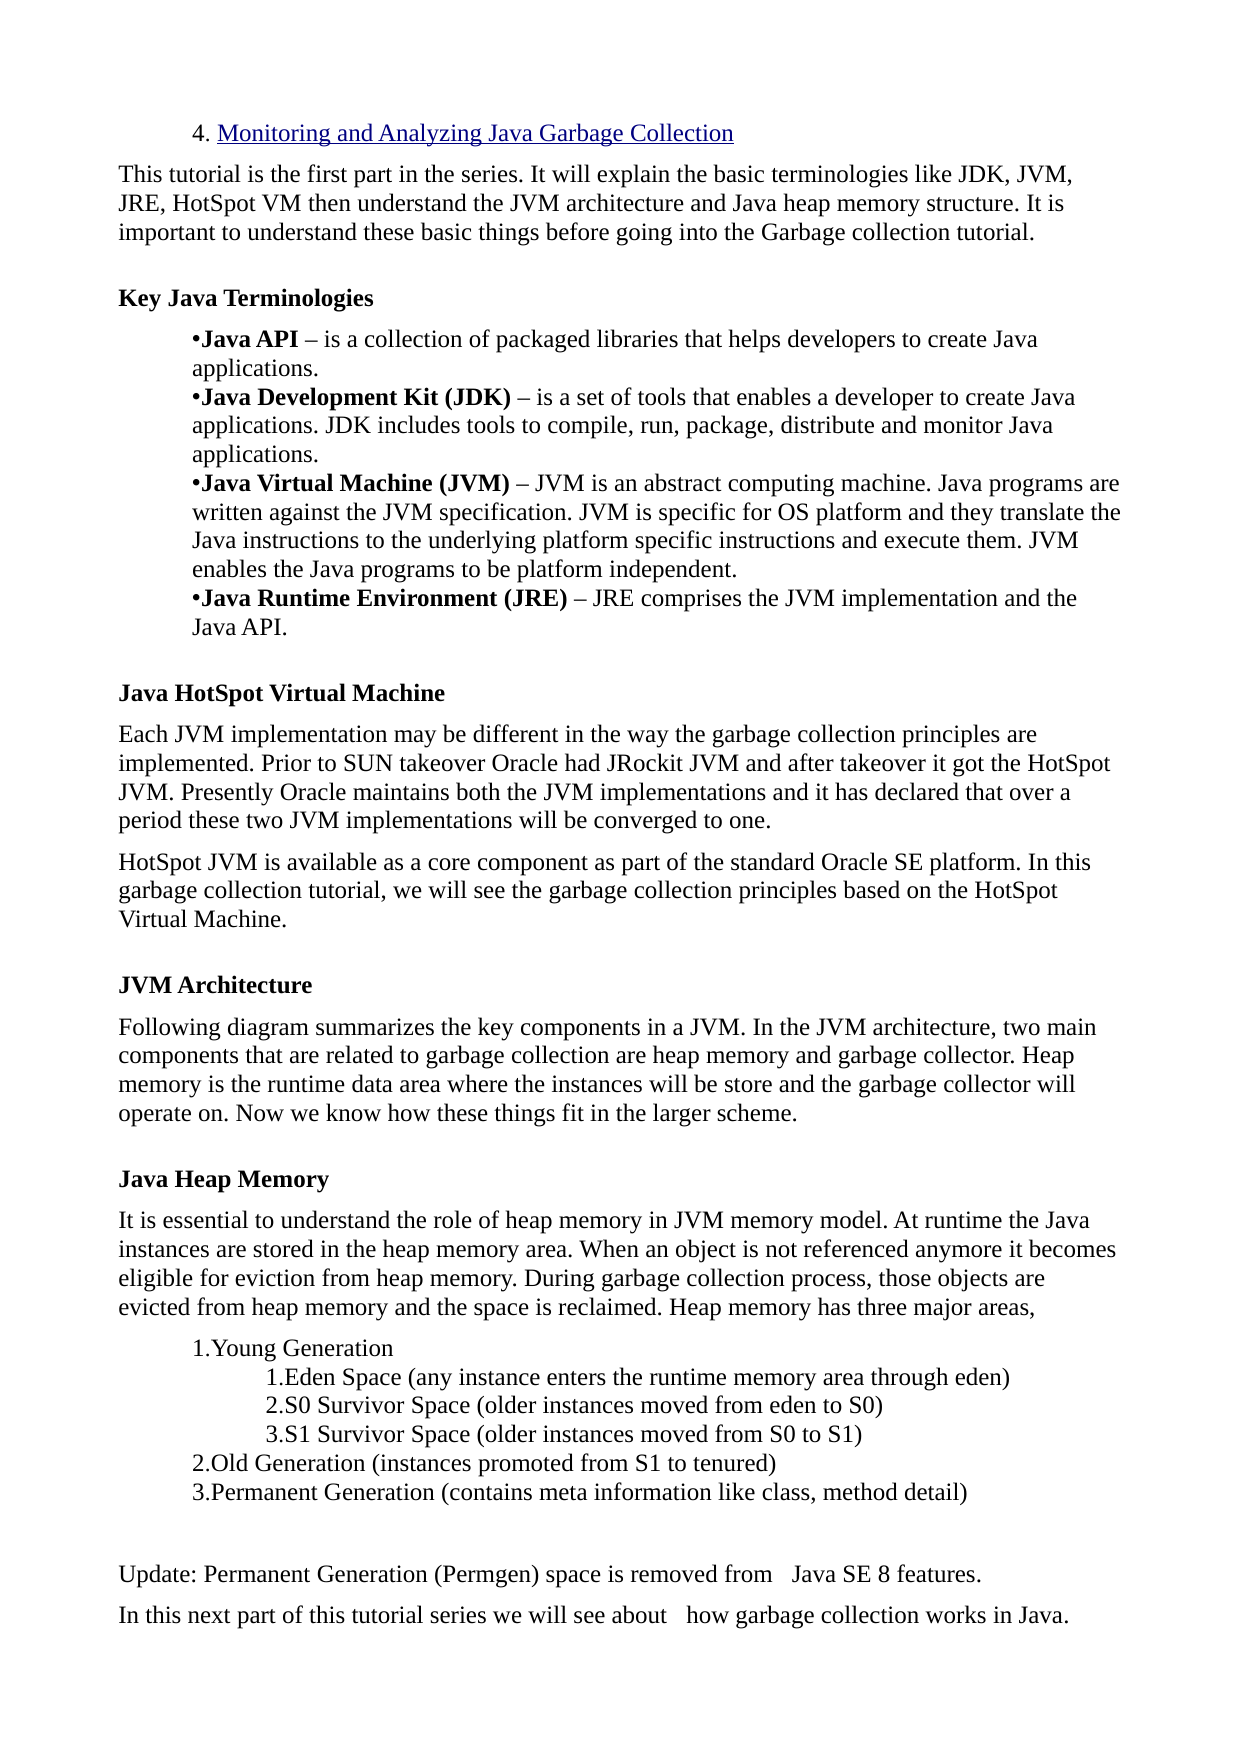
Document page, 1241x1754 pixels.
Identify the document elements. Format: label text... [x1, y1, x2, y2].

text It is essential to understand the role of heap memory in JVM memory model. At runtime the Java instances are stored in the heap memory area. When an object is not referenced anymore it becomes eligible for eviction from heap memory. During garbage collection process, those objects are evicted from heap memory and the space is reclaimed. Heap memory has three major areas, [118, 1206, 1122, 1321]
list S1 Survivor Space (older instances moved from S0 to S1) [118, 1419, 1122, 1448]
list Young Generation [118, 1333, 1122, 1362]
subtitle Key Java Terminologies [118, 283, 1122, 312]
list S0 Survivor Space (older instances moved from eden to S0) [118, 1391, 1122, 1419]
list Java Runtime Environment (JRE) – JRE comprises the JVM implementation and the Java API. [118, 583, 1122, 641]
list Monitoring and Analyzing Java Garbage Collection [118, 118, 1122, 147]
subtitle Java Heap Memory [118, 1164, 1122, 1193]
text Following diagram summarizes the key components in a JVM. In the JVM architecture, two main components that are related to garbage collection are heap memory and garbage collector. Heap memory is the runtime data area where the instances will be store and the garbage collector will operate on. Now we know how these things fit in the larger scheme. [118, 1012, 1122, 1127]
list Java Development Kit (JDK) – is a set of tools that enables a developer to create Java applications. JDK includes tools to compile, run, package, distribute and monitor Java applications. [118, 382, 1122, 468]
subtitle Java HotSpot Virtual Machine [118, 678, 1122, 707]
list Java Virtual Machine (JVM) – JVM is an abstract computing machine. Java programs are written against the JVM specification. JVM is specific for OS platform and they translate the Java instructions to the underlying platform specific instructions and execute them. JVM enables the Java programs to be platform independent. [118, 468, 1122, 583]
list Eden Space (any instance enters the runtime memory area through eden) [118, 1362, 1122, 1391]
subtitle JVM Architecture [118, 971, 1122, 999]
text Update: Permanent Generation (Permgen) space is removed from Java SE 8 features. [118, 1559, 1122, 1588]
list Java API – is a collection of packaged libraries that helps developers to create Java applications. [118, 324, 1122, 382]
text Each JVM implementation may be different in the way the garbage collection principles are implemented. Prior to SUN takeover Oracle had JRockit JVM and after takeover it got the HotSpot JVM. Presently Oracle maintains both the JVM implementations and it has declared that over a period these two JVM implementations will be converged to one. [118, 719, 1122, 834]
text This tutorial is the first part in the series. It will explain the basic terminologies like JDK, JVM, JRE, HotSpot VM then understand the JVM architecture and Java heap memory structure. It is important to understand these basic things before going into the Garbage collection tutorial. [118, 159, 1122, 246]
text HotSpot JVM is available as a core component as part of the standard Oracle SE platform. In this garbage collection tutorial, we will see the garbage collection principles based on the HotSpot Virtual Machine. [118, 847, 1122, 933]
list Old Generation (instances promoted from S1 to tenured) [118, 1448, 1122, 1477]
list Permanent Generation (contains meta information like class, method detail) [118, 1477, 1122, 1506]
text In this next part of this tutorial series we will see about how garbage collection works in Java. [118, 1601, 1122, 1629]
